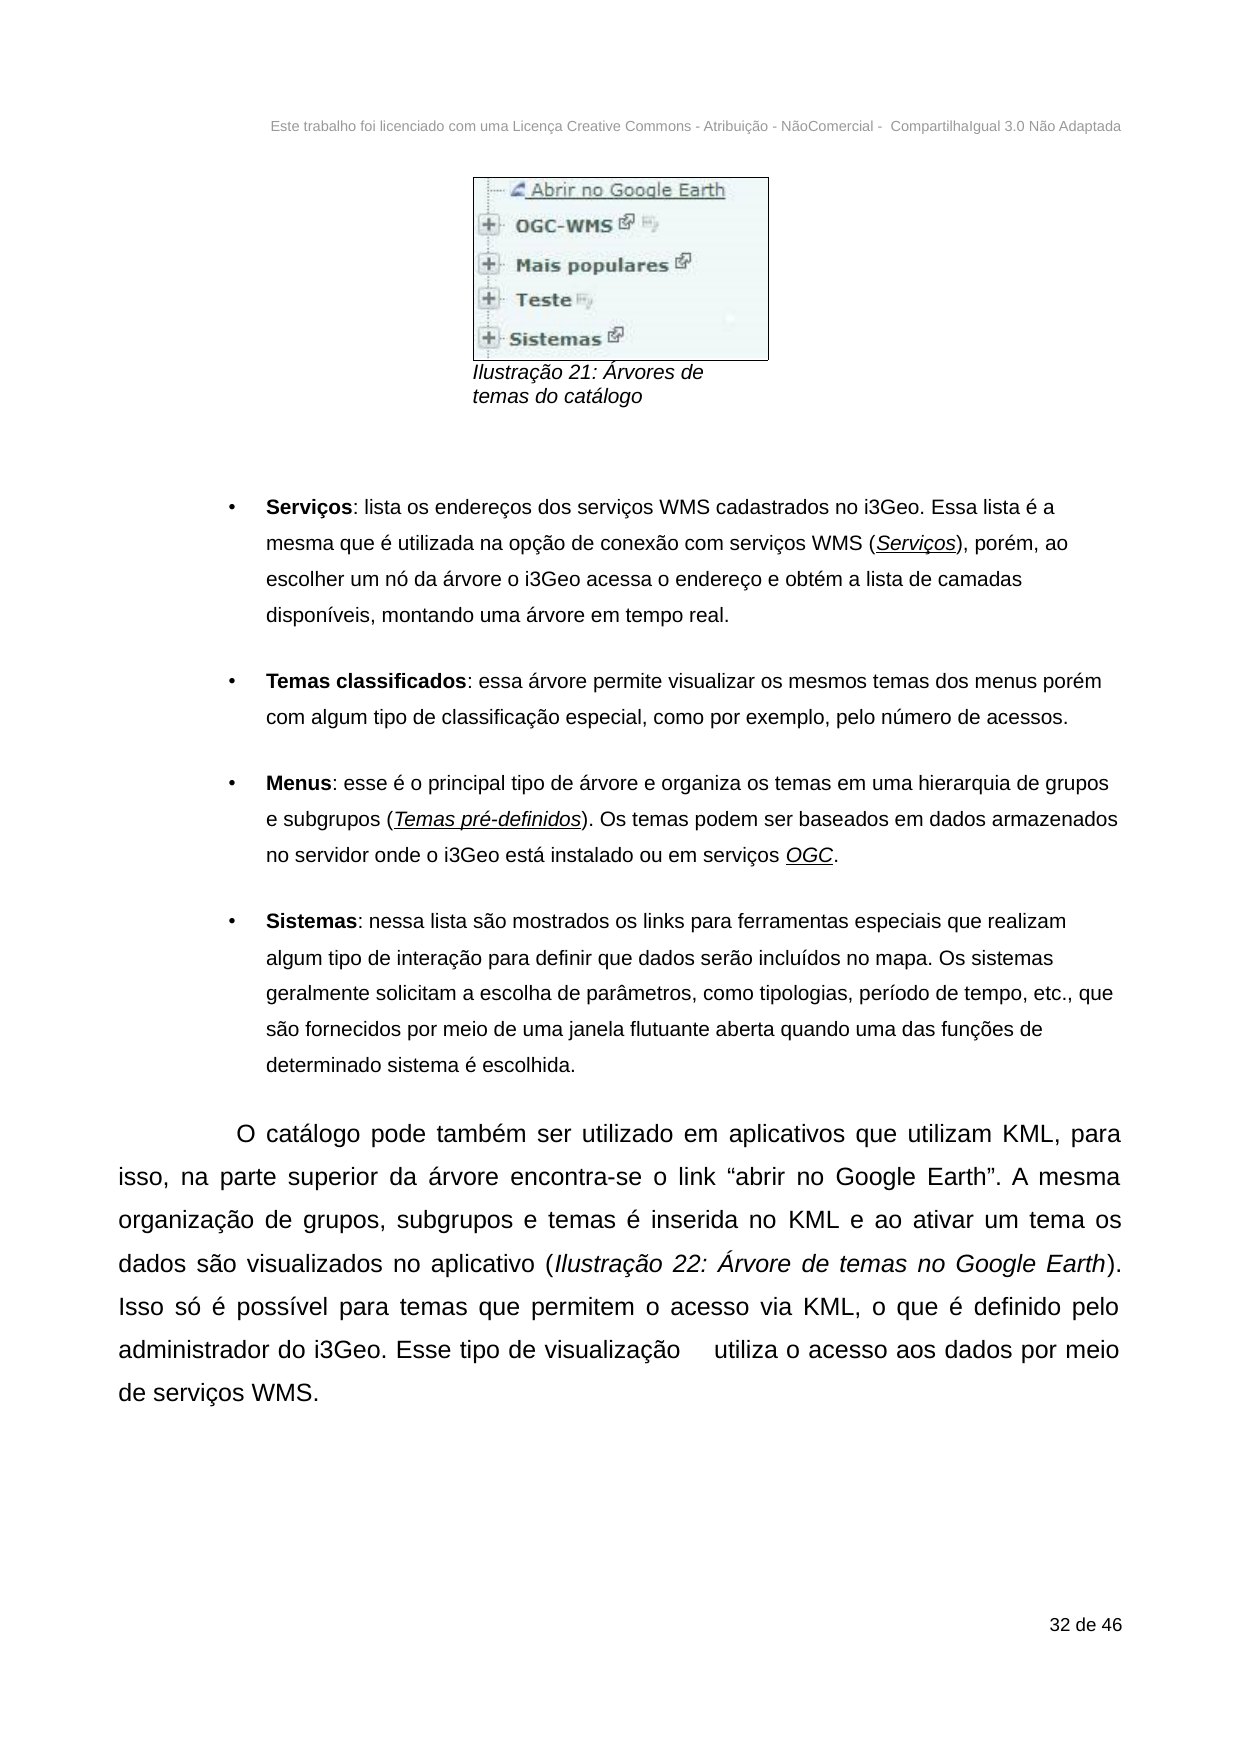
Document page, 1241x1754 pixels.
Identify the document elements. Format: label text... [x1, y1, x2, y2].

text O catálogo pode também ser utilizado em aplicativos que utilizam KML, para isso, na parte superior da árvore encontra-se o link “abrir no Google Earth”. A mesma organização de grupos, subgrupos e temas é inserida no KML e ao ativar um tema os dados são visualizados no aplicativo (Ilustração 22: Árvore de temas no Google Earth). Isso só é possível para temas que permitem o acesso via KML, o que é definido pelo administrador do i3Geo. Esse tipo de visualização utiliza o acesso aos dados por meio de serviços WMS. [118, 1119, 1122, 1407]
list Serviços: lista os endereços dos serviços WMS cadastrados no i3Geo. Essa lista é a mesma que é utilizada na opção de conexão com serviços WMS (Serviços), porém, ao escolher um nó da árvore o i3Geo acessa o endereço e obtém a lista de camadas disponíveis, montando uma árvore em tempo real. [228, 495, 1122, 627]
list Temas classificados: essa árvore permite visualizar os mesmos temas dos menus porém com algum tipo de classificação especial, como por exemplo, pelo número de acessos. [228, 669, 1122, 729]
picture [474, 178, 768, 360]
text Ilustração 21: Árvores de temas do catálogo [472, 360, 768, 408]
list Menus: esse é o principal tipo de árvore e organiza os temas em uma hierarquia de grupos e subgrupos (Temas pré-definidos). Os temas podem ser baseados em dados armazenados no servidor onde o i3Geo está instalado ou em serviços OGC. [228, 771, 1122, 867]
list Sistemas: nessa lista são mostrados os links para ferramentas especiais que realizam algum tipo de interação para definir que dados serão incluídos no mapa. Os sistemas geralmente solicitam a escolha de parâmetros, como tipologias, período de tempo, etc., que são fornecidos por meio de uma janela flutuante aberta quando uma das funções de determinado sistema é escolhida. [228, 909, 1122, 1077]
